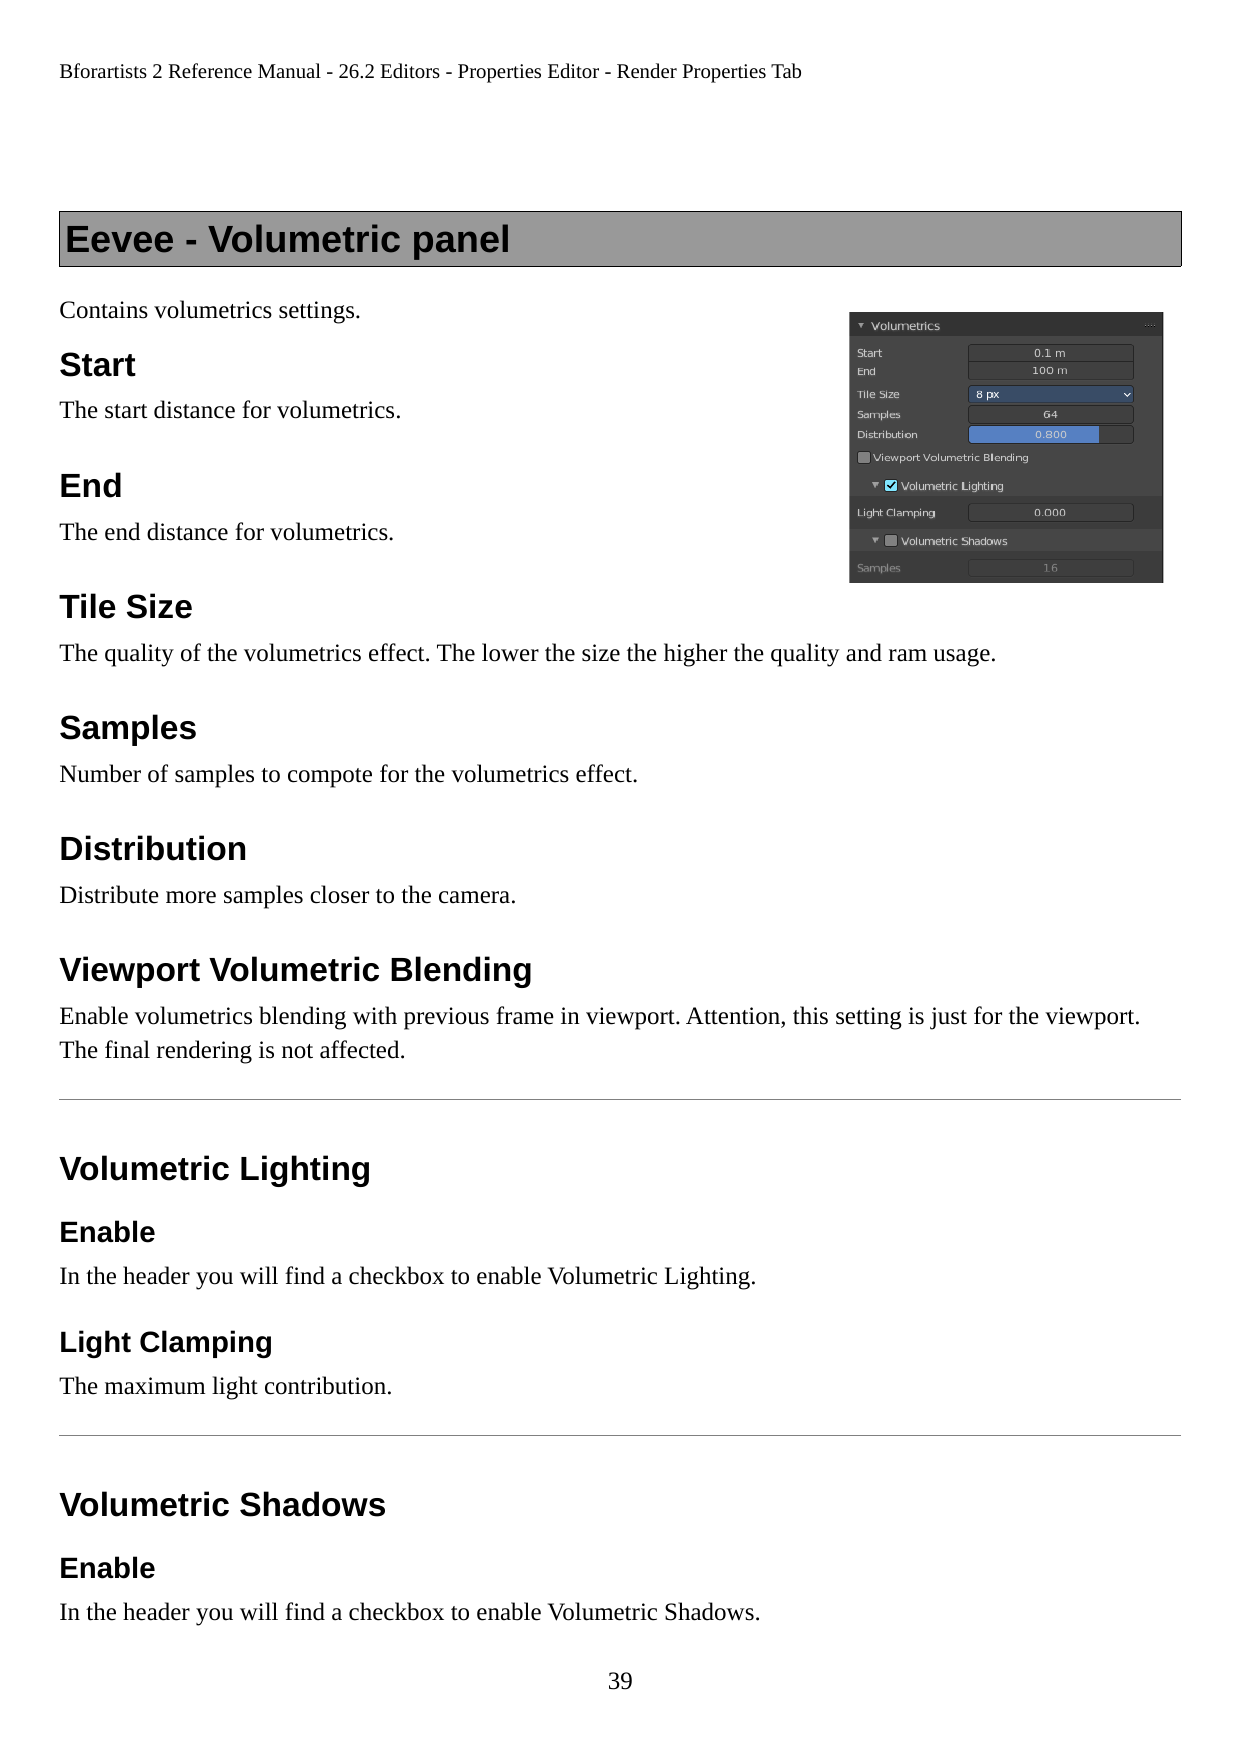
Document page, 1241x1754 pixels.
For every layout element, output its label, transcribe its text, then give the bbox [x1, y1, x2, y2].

subtitle Enable [59, 1215, 1181, 1249]
text Enable volumetrics blending with previous frame in viewport. Attention, this setting is just for the viewport. The final rendering is not affected. [59, 1001, 1181, 1064]
table_header Eevee - Volumetric panel [60, 212, 1181, 266]
subtitle Light Clamping [59, 1325, 1181, 1359]
text In the header you will find a checkbox to enable Volumetric Shadows. [59, 1597, 1181, 1626]
text Distribute more samples closer to the camera. [59, 880, 1181, 908]
subtitle [1164, 344, 1181, 383]
text In the header you will find a checkbox to enable Volumetric Lighting. [59, 1261, 1181, 1290]
subtitle Tile Size [59, 586, 1181, 625]
subtitle Enable [59, 1551, 1181, 1585]
subtitle [1164, 465, 1181, 504]
text The start distance for volumetrics. [59, 396, 849, 424]
subtitle Start [59, 344, 849, 383]
subtitle Samples [59, 707, 1181, 746]
picture [849, 312, 1164, 583]
text Contains volumetrics settings. [59, 295, 1181, 323]
subtitle End [59, 465, 849, 504]
subtitle Viewport Volumetric Blending [59, 949, 1181, 988]
text The end distance for volumetrics. [59, 517, 849, 545]
subtitle Volumetric Lighting [59, 1149, 1181, 1188]
subtitle Volumetric Shadows [59, 1485, 1181, 1524]
text The maximum light contribution. [59, 1371, 1181, 1400]
subtitle Distribution [59, 828, 1181, 867]
text The quality of the volumetrics effect. The lower the size the higher the quality and ram usage. [59, 638, 1181, 666]
text Number of samples to compote for the volumetrics effect. [59, 759, 1181, 787]
